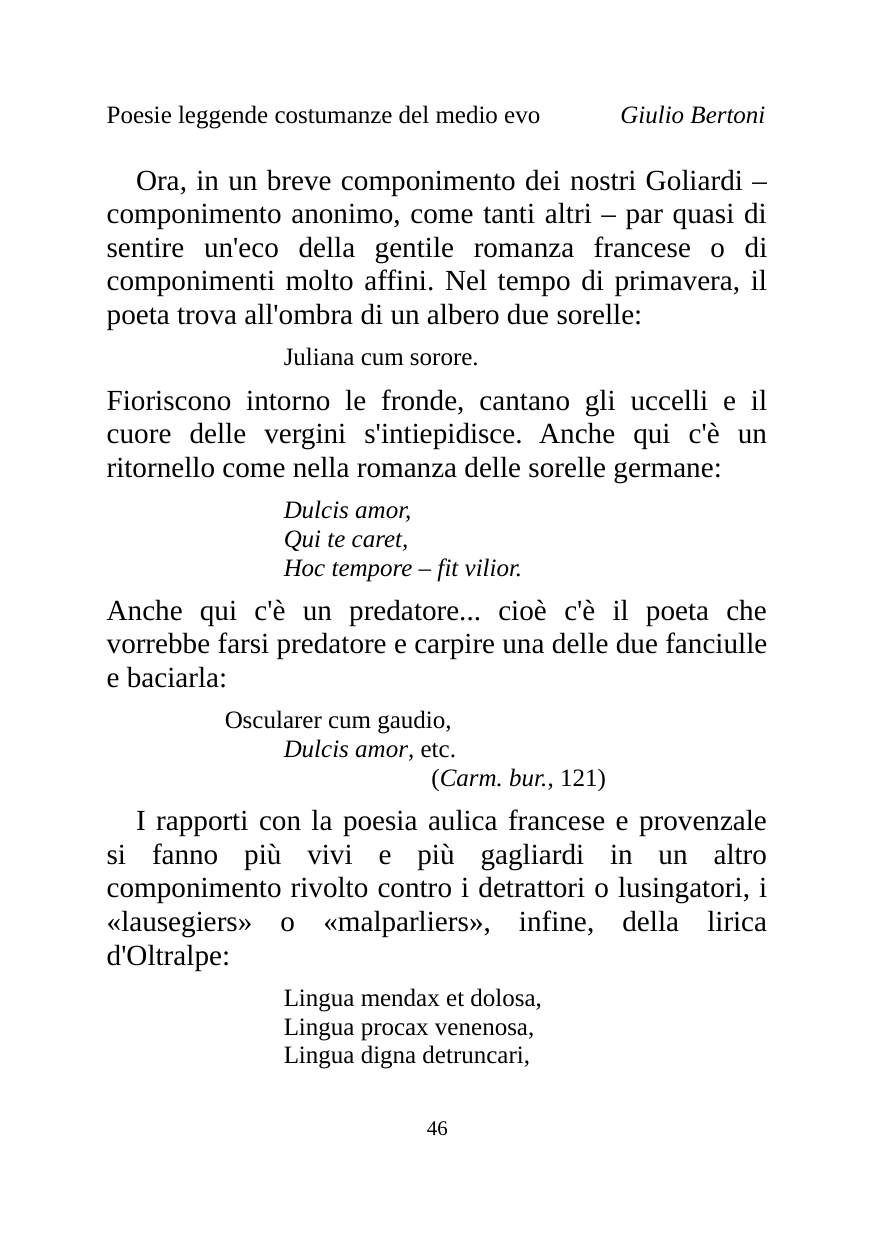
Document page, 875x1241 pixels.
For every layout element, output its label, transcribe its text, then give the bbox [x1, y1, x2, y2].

text Fioriscono intorno le fronde, cantano gli uccelli e il cuore delle vergini s'intiepidisce. Anche qui c'è un ritornello come nella romanza delle sorelle germane: [106, 383, 768, 483]
text I rapporti con la poesia aulica francese e provenzale si fanno più vivi e più gagliardi in un altro componimento rivolto contro i detrattori o lusingatori, i «lausegiers» o «malparliers», infine, della lirica d'Oltralpe: [106, 803, 768, 971]
text (Carm. bur., 121) [431, 763, 768, 792]
text Oscularer cum gaudio, Dulcis amor, etc. [224, 706, 768, 763]
text Anche qui c'è un predatore... cioè c'è il poeta che vorrebbe farsi predatore e carpire una delle due fanciulle e baciarla: [106, 593, 768, 694]
text Lingua mendax et dolosa, Lingua procax venenosa, Lingua digna detruncari, [283, 983, 768, 1069]
text Dulcis amor, Qui te caret, Hoc tempore – fit vilior. [283, 495, 768, 581]
text Juliana cum sorore. [283, 342, 768, 371]
text Ora, in un breve componimento dei nostri Goliardi – componimento anonimo, come tanti altri – par quasi di sentire un'eco della gentile romanza francese o di componimenti molto affini. Nel tempo di primavera, il poeta trova all'ombra di un albero due sorelle: [106, 163, 768, 330]
